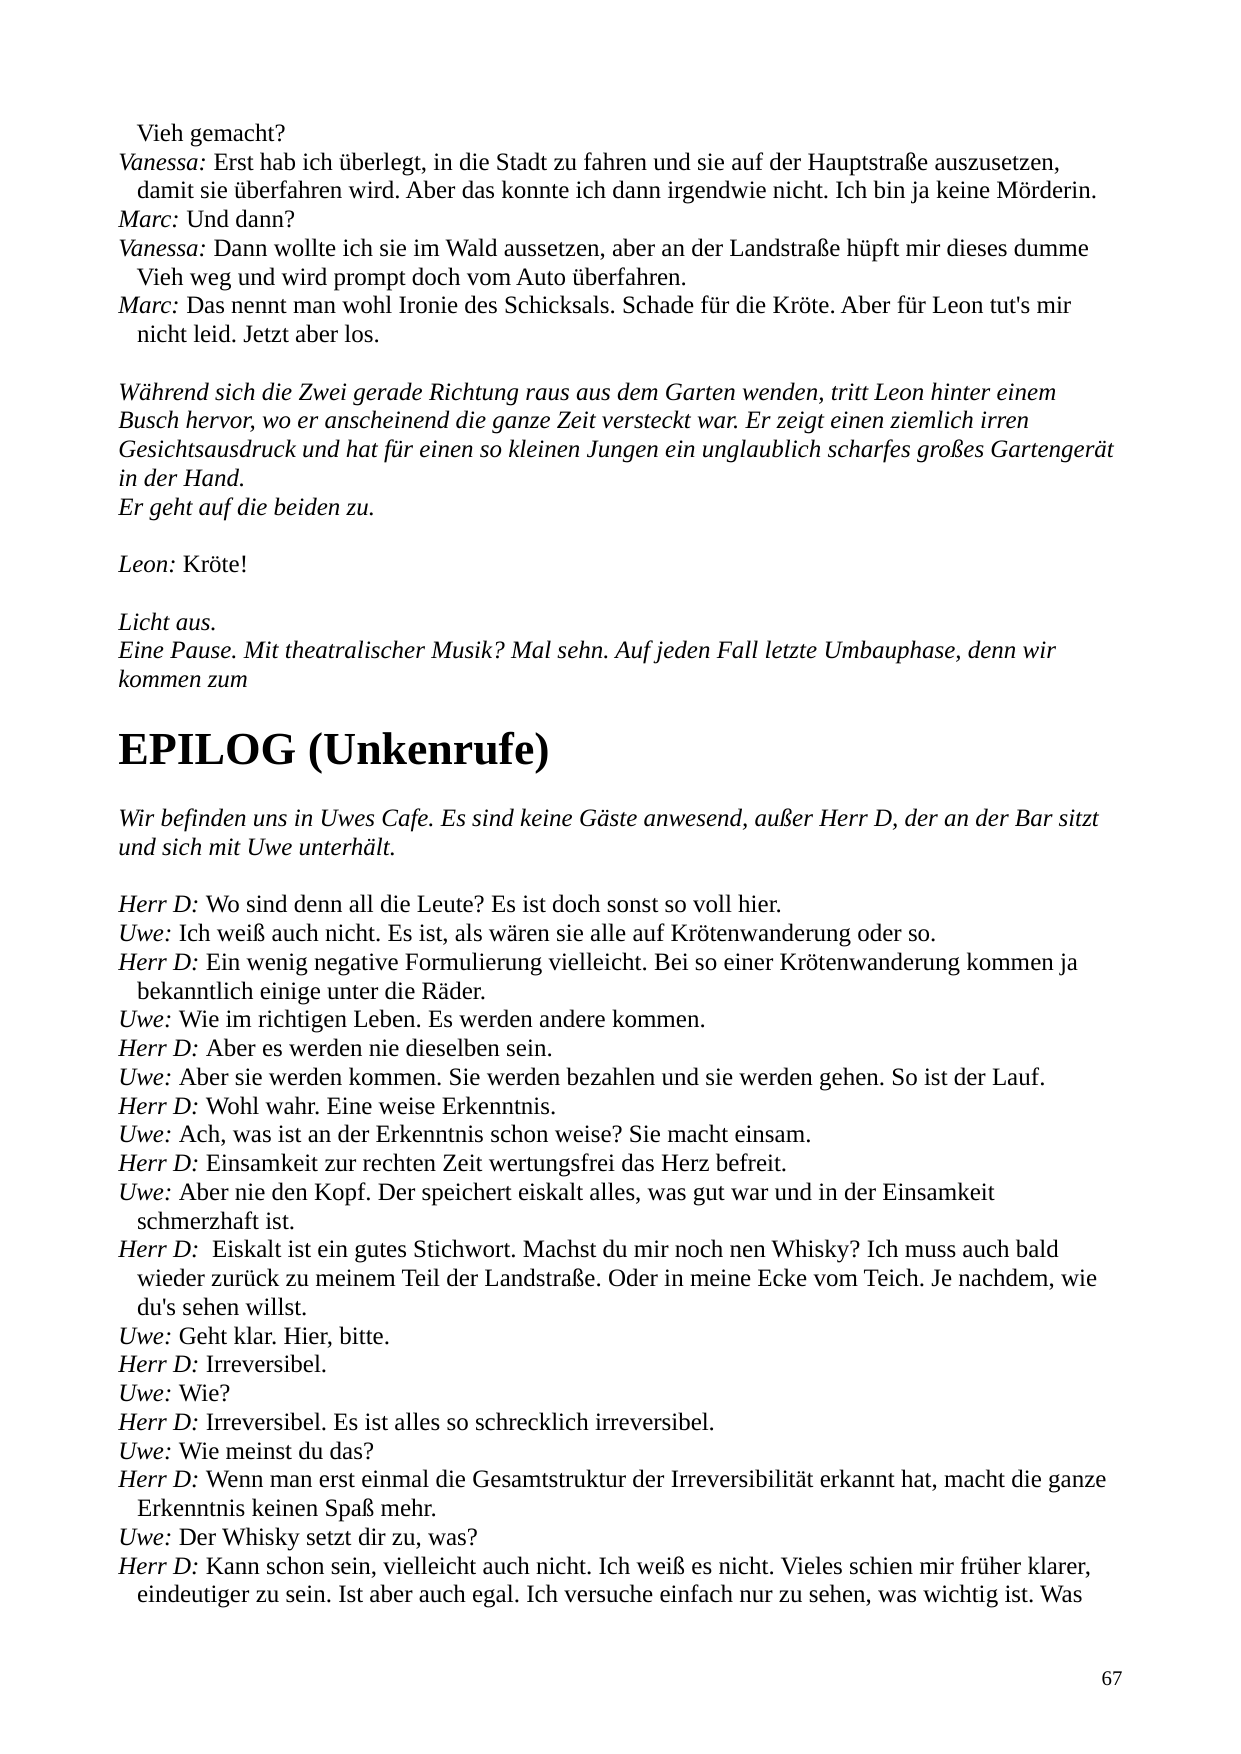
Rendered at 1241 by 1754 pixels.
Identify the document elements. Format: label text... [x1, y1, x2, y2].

text Uwe: Aber nie den Kopf. Der speichert eiskalt alles, was gut war und in der Einsamkeit [118, 1177, 1122, 1206]
text Uwe: Wie im richtigen Leben. Es werden andere kommen. [118, 1004, 1122, 1033]
text schmerzhaft ist. [118, 1206, 1122, 1234]
text Uwe: Ach, was ist an der Erkenntnis schon weise? Sie macht einsam. [118, 1119, 1122, 1148]
text bekanntlich einige unter die Räder. [118, 976, 1122, 1004]
text Herr D: Irreversibel. Es ist alles so schrecklich irreversibel. [118, 1407, 1122, 1436]
text Marc: Das nennt man wohl Ironie des Schicksals. Schade für die Kröte. Aber für Leon tut's mir [118, 291, 1122, 319]
text Uwe: Aber sie werden kommen. Sie werden bezahlen und sie werden gehen. So ist der Lauf. [118, 1062, 1122, 1091]
text du's sehen willst. [118, 1292, 1122, 1321]
text Herr D: Wohl wahr. Eine weise Erkenntnis. [118, 1091, 1122, 1119]
text Uwe: Ich weiß auch nicht. Es ist, als wären sie alle auf Krötenwanderung oder so. [118, 918, 1122, 947]
text Herr D: Eiskalt ist ein gutes Stichwort. Machst du mir noch nen Whisky? Ich muss auch bald [118, 1234, 1122, 1263]
text Marc: Und dann? [118, 204, 1122, 233]
text Herr D: Aber es werden nie dieselben sein. [118, 1033, 1122, 1062]
text wieder zurück zu meinem Teil der Landstraße. Oder in meine Ecke vom Teich. Je nachdem, wie [118, 1263, 1122, 1292]
text Herr D: Ein wenig negative Formulierung vielleicht. Bei so einer Krötenwanderung kommen ja [118, 947, 1122, 976]
text Herr D: Kann schon sein, vielleicht auch nicht. Ich weiß es nicht. Vieles schien mir früher klarer, [118, 1551, 1122, 1579]
text Uwe: Wie meinst du das? [118, 1436, 1122, 1464]
text Vieh weg und wird prompt doch vom Auto überfahren. [118, 262, 1122, 291]
text Herr D: Einsamkeit zur rechten Zeit wertungsfrei das Herz befreit. [118, 1148, 1122, 1177]
text Während sich die Zwei gerade Richtung raus aus dem Garten wenden, tritt Leon hinter einem Busch hervor, wo er anscheinend die ganze Zeit versteckt war. Er zeigt einen ziemlich irren Gesichtsausdruck und hat für einen so kleinen Jungen ein unglaublich scharfes großes Gartengerät in der Hand. [118, 377, 1122, 492]
text Herr D: Wo sind denn all die Leute? Es ist doch sonst so voll hier. [118, 889, 1122, 918]
text Herr D: Irreversibel. [118, 1349, 1122, 1378]
text Erkenntnis keinen Spaß mehr. [118, 1493, 1122, 1522]
text Eine Pause. Mit theatralischer Musik? Mal sehn. Auf jeden Fall letzte Umbauphase, denn wir kommen zum [118, 636, 1122, 693]
text Vanessa: Erst hab ich überlegt, in die Stadt zu fahren und sie auf der Hauptstraße auszusetzen, [118, 147, 1122, 176]
text Er geht auf die beiden zu. [118, 492, 1122, 521]
text nicht leid. Jetzt aber los. [118, 319, 1122, 348]
text Uwe: Wie? [118, 1378, 1122, 1407]
text Vieh gemacht? [118, 118, 1122, 147]
text Herr D: Wenn man erst einmal die Gesamtstruktur der Irreversibilität erkannt hat, macht die ganze [118, 1464, 1122, 1493]
text Wir befinden uns in Uwes Cafe. Es sind keine Gäste anwesend, außer Herr D, der an der Bar sitzt und sich mit Uwe unterhält. [118, 803, 1122, 861]
text eindeutiger zu sein. Ist aber auch egal. Ich versuche einfach nur zu sehen, was wichtig ist. Was [118, 1579, 1122, 1608]
text Uwe: Geht klar. Hier, bitte. [118, 1321, 1122, 1349]
text EPILOG (Unkenrufe) [118, 722, 1122, 774]
text Vanessa: Dann wollte ich sie im Wald aussetzen, aber an der Landstraße hüpft mir dieses dumme [118, 233, 1122, 262]
text Licht aus. [118, 607, 1122, 636]
text Uwe: Der Whisky setzt dir zu, was? [118, 1522, 1122, 1551]
text Leon: Kröte! [118, 549, 1122, 578]
text damit sie überfahren wird. Aber das konnte ich dann irgendwie nicht. Ich bin ja keine Mörderin. [118, 176, 1122, 204]
